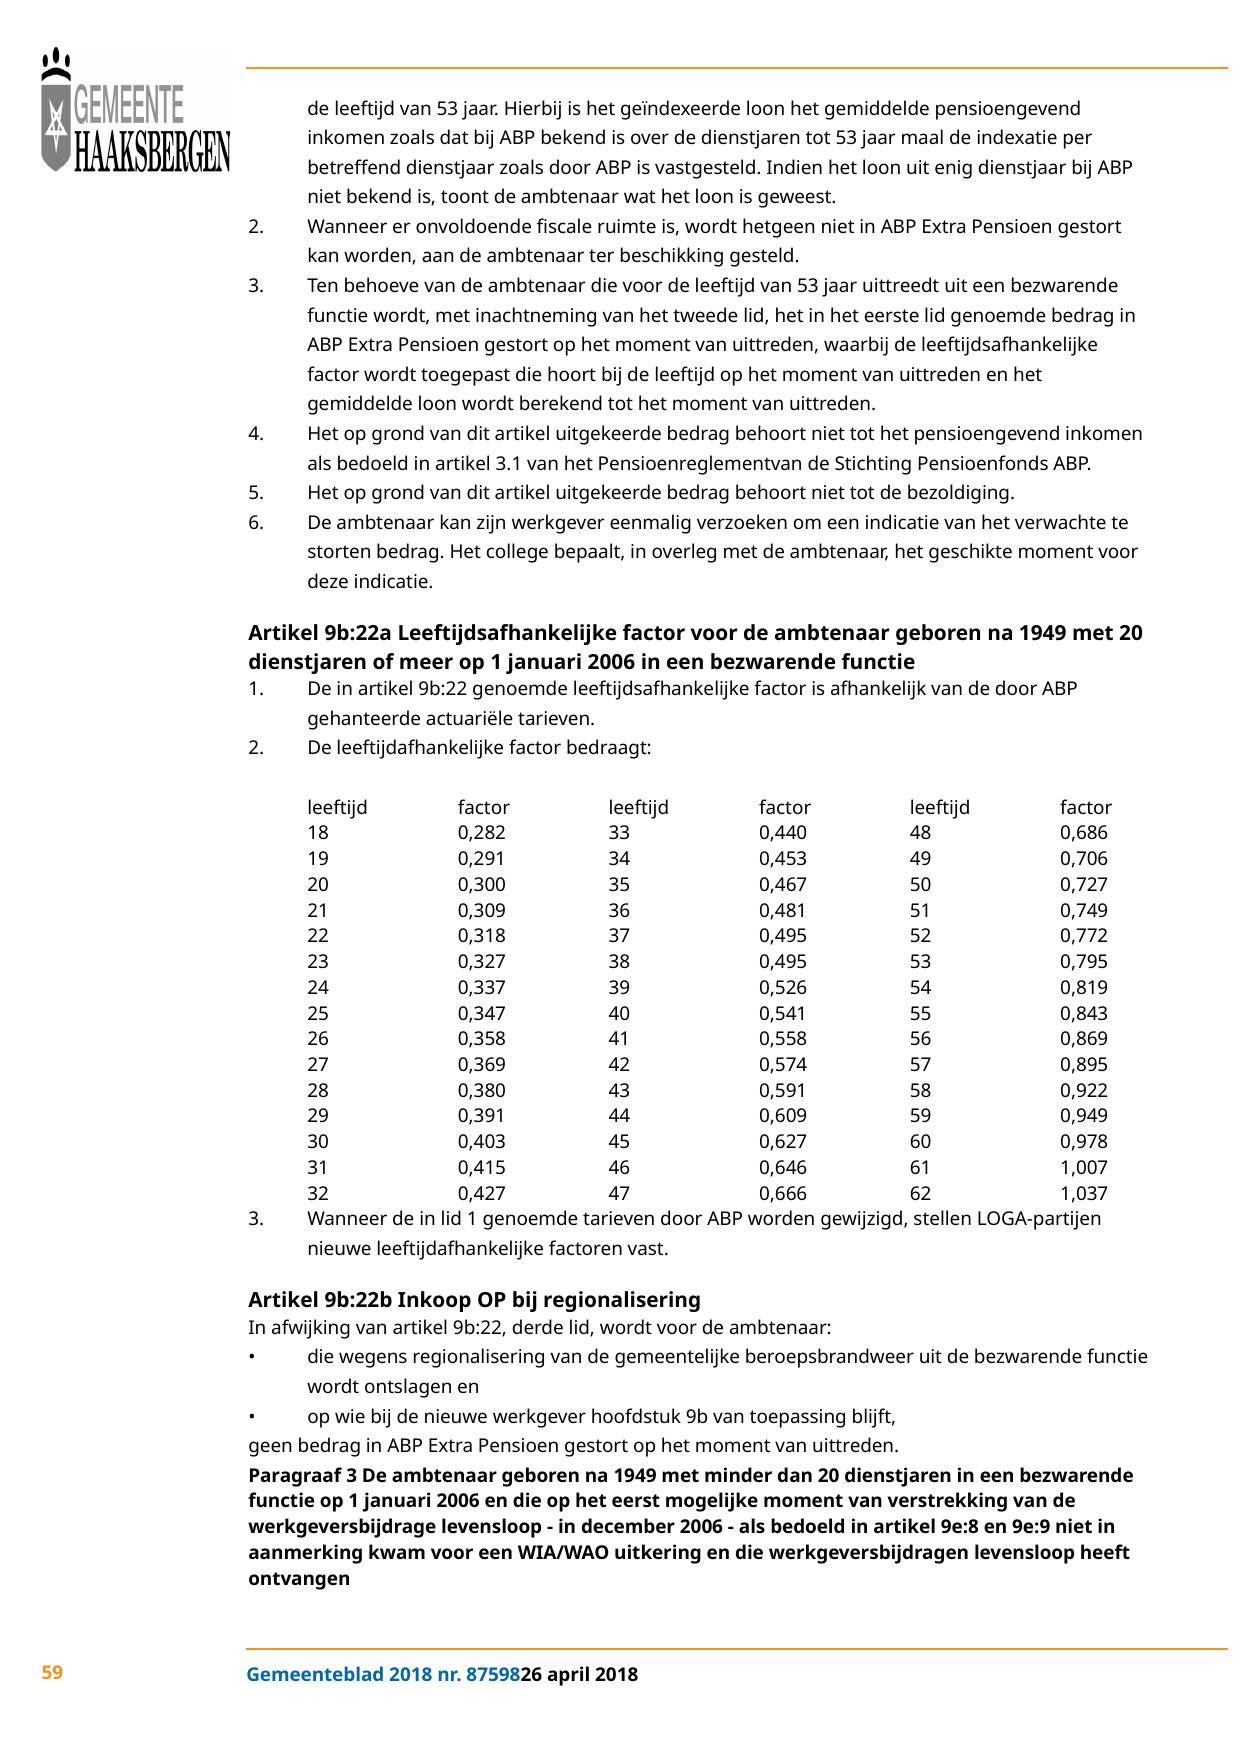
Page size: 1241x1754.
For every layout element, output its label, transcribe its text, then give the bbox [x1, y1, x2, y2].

table_cell 0,609 [759, 1103, 909, 1128]
table_cell 0,467 [759, 871, 909, 897]
text Artikel 9b:22b Inkoop OP bij regionalisering [248, 1286, 1152, 1314]
table_cell 0,282 [458, 820, 608, 845]
table_cell 1,037 [1060, 1180, 1211, 1206]
table_cell 62 [910, 1180, 1060, 1206]
table_cell 0,843 [1060, 1000, 1211, 1025]
table_cell 50 [910, 871, 1060, 897]
table_cell 0,391 [458, 1103, 608, 1128]
table_header factor [458, 794, 608, 819]
table_cell 52 [910, 923, 1060, 948]
list De leeftijdafhankelijke factor bedraagt: [248, 734, 1152, 760]
table_cell 43 [608, 1077, 759, 1103]
table_cell 0,819 [1060, 974, 1211, 1000]
table_cell 0,922 [1060, 1077, 1211, 1103]
table_cell 53 [910, 948, 1060, 974]
table_cell 47 [608, 1180, 759, 1206]
list De in artikel 9b:22 genoemde leeftijdsafhankelijke factor is afhankelijk van de door ABP gehanteerde actuariële tarieven. [248, 675, 1152, 731]
table_cell 0,706 [1060, 845, 1211, 871]
table_cell 41 [608, 1025, 759, 1051]
table_cell 0,300 [458, 871, 608, 897]
list die wegens regionalisering van de gemeentelijke beroepsbrandweer uit de bezwarende functie wordt ontslagen en [248, 1344, 1152, 1399]
table_cell 0,978 [1060, 1128, 1211, 1154]
table_cell 0,495 [759, 948, 909, 974]
table_cell 0,327 [458, 948, 608, 974]
picture [41, 47, 231, 172]
list Het op grond van dit artikel uitgekeerde bedrag behoort niet tot de bezoldiging. [248, 479, 1152, 505]
table_cell 0,427 [458, 1180, 608, 1206]
table_cell 35 [608, 871, 759, 897]
table_header leeftijd [910, 794, 1060, 819]
table_cell 29 [307, 1103, 458, 1128]
table_cell 26 [307, 1025, 458, 1051]
table_cell 0,403 [458, 1128, 608, 1154]
table_cell 0,309 [458, 897, 608, 922]
table_cell 0,440 [759, 820, 909, 845]
table_cell 42 [608, 1051, 759, 1077]
table_cell 0,646 [759, 1154, 909, 1180]
table_cell 0,558 [759, 1025, 909, 1051]
table_cell 0,526 [759, 974, 909, 1000]
table_cell 0,541 [759, 1000, 909, 1025]
table_cell 19 [307, 845, 458, 871]
table_cell 39 [608, 974, 759, 1000]
table_header leeftijd [307, 794, 458, 819]
table_cell 0,495 [759, 923, 909, 948]
table_cell 0,772 [1060, 923, 1211, 948]
list De ambtenaar kan zijn werkgever eenmalig verzoeken om een indicatie van het verwachte te storten bedrag. Het college bepaalt, in overleg met de ambtenaar, het geschikte moment voor deze indicatie. [248, 509, 1152, 594]
table_cell 40 [608, 1000, 759, 1025]
table_cell 61 [910, 1154, 1060, 1180]
table_cell 33 [608, 820, 759, 845]
table_cell 37 [608, 923, 759, 948]
text Artikel 9b:22a Leeftijdsafhankelijke factor voor de ambtenaar geboren na 1949 met 20 dienstjaren of meer op 1 januari 2006 in een bezwarende functie [248, 618, 1152, 675]
table_cell 0,380 [458, 1077, 608, 1103]
table_cell 59 [910, 1103, 1060, 1128]
table_cell 0,749 [1060, 897, 1211, 922]
table_cell 0,358 [458, 1025, 608, 1051]
table_cell 0,686 [1060, 820, 1211, 845]
table_cell 21 [307, 897, 458, 922]
table_cell 55 [910, 1000, 1060, 1025]
table_cell 0,291 [458, 845, 608, 871]
table_cell 0,337 [458, 974, 608, 1000]
table_cell 18 [307, 820, 458, 845]
table_cell 48 [910, 820, 1060, 845]
table_cell 0,453 [759, 845, 909, 871]
table_cell 60 [910, 1128, 1060, 1154]
list Wanneer de in lid 1 genoemde tarieven door ABP worden gewijzigd, stellen LOGA-partijen nieuwe leeftijdafhankelijke factoren vast. [248, 1206, 1152, 1261]
table_cell 31 [307, 1154, 458, 1180]
table_cell 0,415 [458, 1154, 608, 1180]
table_cell 34 [608, 845, 759, 871]
table_cell 22 [307, 923, 458, 948]
table_cell 49 [910, 845, 1060, 871]
table_cell 25 [307, 1000, 458, 1025]
table_cell 45 [608, 1128, 759, 1154]
table_cell 0,727 [1060, 871, 1211, 897]
table_cell 36 [608, 897, 759, 922]
text geen bedrag in ABP Extra Pensioen gestort op het moment van uittreden. [248, 1432, 1152, 1458]
table_cell 46 [608, 1154, 759, 1180]
table_cell 0,574 [759, 1051, 909, 1077]
list de leeftijd van 53 jaar. Hierbij is het geïndexeerde loon het gemiddelde pensioengevend inkomen zoals dat bij ABP bekend is over de dienstjaren tot 53 jaar maal de indexatie per betreffend dienstjaar zoals door ABP is vastgesteld. Indien het loon uit enig dienstjaar bij ABP niet bekend is, toont de ambtenaar wat het loon is geweest. [248, 95, 1152, 209]
table_cell 0,895 [1060, 1051, 1211, 1077]
table_cell 0,627 [759, 1128, 909, 1154]
list Ten behoeve van de ambtenaar die voor de leeftijd van 53 jaar uittreedt uit een bezwarende functie wordt, met inachtneming van het tweede lid, het in het eerste lid genoemde bedrag in ABP Extra Pensioen gestort op het moment van uittreden, waarbij de leeftijdsafhankelijke factor wordt toegepast die hoort bij de leeftijd op het moment van uittreden en het gemiddelde loon wordt berekend tot het moment van uittreden. [248, 272, 1152, 416]
table_cell 44 [608, 1103, 759, 1128]
table_cell 0,318 [458, 923, 608, 948]
list op wie bij de nieuwe werkgever hoofdstuk 9b van toepassing blijft, [248, 1403, 1152, 1428]
table_cell 0,869 [1060, 1025, 1211, 1051]
table_cell 30 [307, 1128, 458, 1154]
table_cell 1,007 [1060, 1154, 1211, 1180]
table_cell 24 [307, 974, 458, 1000]
table_cell 57 [910, 1051, 1060, 1077]
list Wanneer er onvoldoende fiscale ruimte is, wordt hetgeen niet in ABP Extra Pensioen gestort kan worden, aan de ambtenaar ter beschikking gesteld. [248, 213, 1152, 268]
table_cell 0,591 [759, 1077, 909, 1103]
table_cell 0,369 [458, 1051, 608, 1077]
text Paragraaf 3 De ambtenaar geboren na 1949 met minder dan 20 dienstjaren in een bezwarende functie op 1 januari 2006 en die op het eerst mogelijke moment van verstrekking van de werkgeversbijdrage levensloop - in december 2006 - als bedoeld in artikel 9e:8 en 9e:9 niet in aanmerking kwam voor een WIA/WAO uitkering en die werkgeversbijdragen levensloop heeft ontvangen [248, 1462, 1152, 1591]
table_cell 23 [307, 948, 458, 974]
table_cell 28 [307, 1077, 458, 1103]
table_cell 0,347 [458, 1000, 608, 1025]
table_cell 38 [608, 948, 759, 974]
table_cell 54 [910, 974, 1060, 1000]
table_cell 0,795 [1060, 948, 1211, 974]
table_header leeftijd [608, 794, 759, 819]
table_cell 0,481 [759, 897, 909, 922]
text In afwijking van artikel 9b:22, derde lid, wordt voor de ambtenaar: [248, 1314, 1152, 1340]
table_cell 0,949 [1060, 1103, 1211, 1128]
table_cell 0,666 [759, 1180, 909, 1206]
table_cell 58 [910, 1077, 1060, 1103]
table_cell 27 [307, 1051, 458, 1077]
table_cell 32 [307, 1180, 458, 1206]
table_cell 20 [307, 871, 458, 897]
table_header factor [759, 794, 909, 819]
table_header factor [1060, 794, 1211, 819]
table_cell 56 [910, 1025, 1060, 1051]
table_cell 51 [910, 897, 1060, 922]
list Het op grond van dit artikel uitgekeerde bedrag behoort niet tot het pensioengevend inkomen als bedoeld in artikel 3.1 van het Pensioenreglementvan de Stichting Pensioenfonds ABP. [248, 420, 1152, 476]
